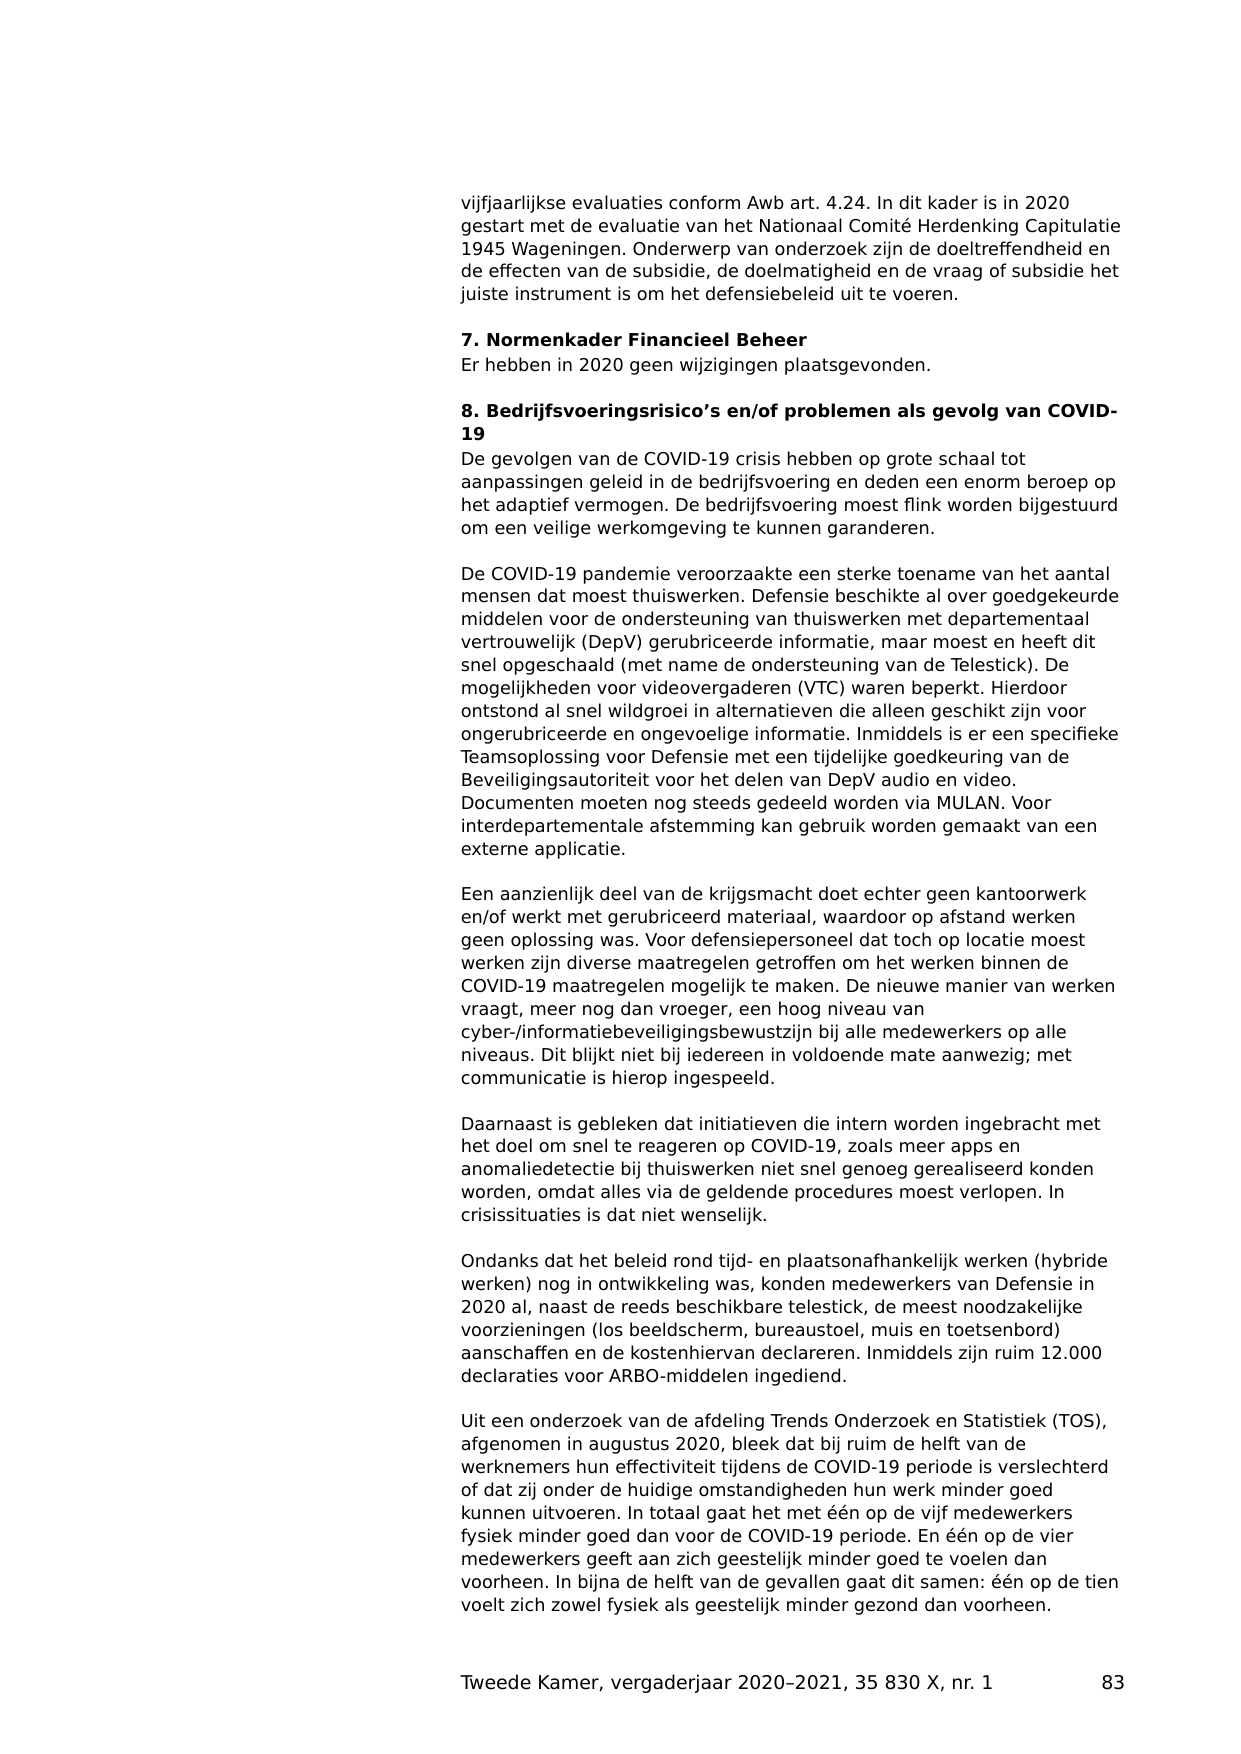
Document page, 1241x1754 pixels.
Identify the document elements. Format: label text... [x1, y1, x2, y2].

text De COVID-19 pandemie veroorzaakte een sterke toename van het aantal mensen dat moest thuiswerken. Defensie beschikte al over goedgekeurde middelen voor de ondersteuning van thuiswerken met departementaal vertrouwelijk (DepV) gerubriceerde informatie, maar moest en heeft dit snel opgeschaald (met name de ondersteuning van de Telestick). De mogelijkheden voor videovergaderen (VTC) waren beperkt. Hierdoor ontstond al snel wildgroei in alternatieven die alleen geschikt zijn voor ongerubriceerde en ongevoelige informatie. Inmiddels is er een specifieke Teamsoplossing voor Defensie met een tijdelijke goedkeuring van de Beveiligingsautoriteit voor het delen van DepV audio en video. Documenten moeten nog steeds gedeeld worden via MULAN. Voor interdepartementale afstemming kan gebruik worden gemaakt van een externe applicatie. [461, 562, 1125, 859]
text Daarnaast is gebleken dat initiatieven die intern worden ingebracht met het doel om snel te reageren op COVID-19, zoals meer apps en anomaliedetectie bij thuiswerken niet snel genoeg gerealiseerd konden worden, omdat alles via de geldende procedures moest verlopen. In crisissituaties is dat niet wenselijk. [461, 1112, 1125, 1226]
text 7. Normenkader Financieel Beheer [461, 328, 1125, 351]
text Uit een onderzoek van de afdeling Trends Onderzoek en Statistiek (TOS), afgenomen in augustus 2020, bleek dat bij ruim de helft van de werknemers hun effectiviteit tijdens de COVID-19 periode is verslechterd of dat zij onder de huidige omstandigheden hun werk minder goed kunnen uitvoeren. In totaal gaat het met één op de vijf medewerkers fysiek minder goed dan voor de COVID-19 periode. En één op de vier medewerkers geeft aan zich geestelijk minder goed te voelen dan voorheen. In bijna de helft van de gevallen gaat dit samen: één op de tien voelt zich zowel fysiek als geestelijk minder gezond dan voorheen. [461, 1409, 1125, 1616]
text Er hebben in 2020 geen wijzigingen plaatsgevonden. [461, 353, 1125, 376]
text 8. Bedrijfsvoeringsrisico’s en/of problemen als gevolg van COVID-19 [461, 399, 1125, 445]
text vijfjaarlijkse evaluaties conform Awb art. 4.24. In dit kader is in 2020 gestart met de evaluatie van het Nationaal Comité Herdenking Capitulatie 1945 Wageningen. Onderwerp van onderzoek zijn de doeltreffendheid en de effecten van de subsidie, de doelmatigheid en de vraag of subsidie het juiste instrument is om het defensiebeleid uit te voeren. [461, 191, 1125, 305]
text Een aanzienlijk deel van de krijgsmacht doet echter geen kantoorwerk en/of werkt met gerubriceerd materiaal, waardoor op afstand werken geen oplossing was. Voor defensiepersoneel dat toch op locatie moest werken zijn diverse maatregelen getroffen om het werken binnen de COVID-19 maatregelen mogelijk te maken. De nieuwe manier van werken vraagt, meer nog dan vroeger, een hoog niveau van cyber-/informatiebeveiligingsbewustzijn bij alle medewerkers op alle niveaus. Dit blijkt niet bij iedereen in voldoende mate aanwezig; met communicatie is hierop ingespeeld. [461, 882, 1125, 1089]
text Ondanks dat het beleid rond tijd- en plaatsonafhankelijk werken (hybride werken) nog in ontwikkeling was, konden medewerkers van Defensie in 2020 al, naast de reeds beschikbare telestick, de meest noodzakelijke voorzieningen (los beeldscherm, bureaustoel, muis en toetsenbord) aanschaffen en de kostenhiervan declareren. Inmiddels zijn ruim 12.000 declaraties voor ARBO-middelen ingediend. [461, 1249, 1125, 1387]
text De gevolgen van de COVID-19 crisis hebben op grote schaal tot aanpassingen geleid in de bedrijfsvoering en deden een enorm beroep op het adaptief vermogen. De bedrijfsvoering moest flink worden bijgestuurd om een veilige werkomgeving te kunnen garanderen. [461, 447, 1125, 539]
